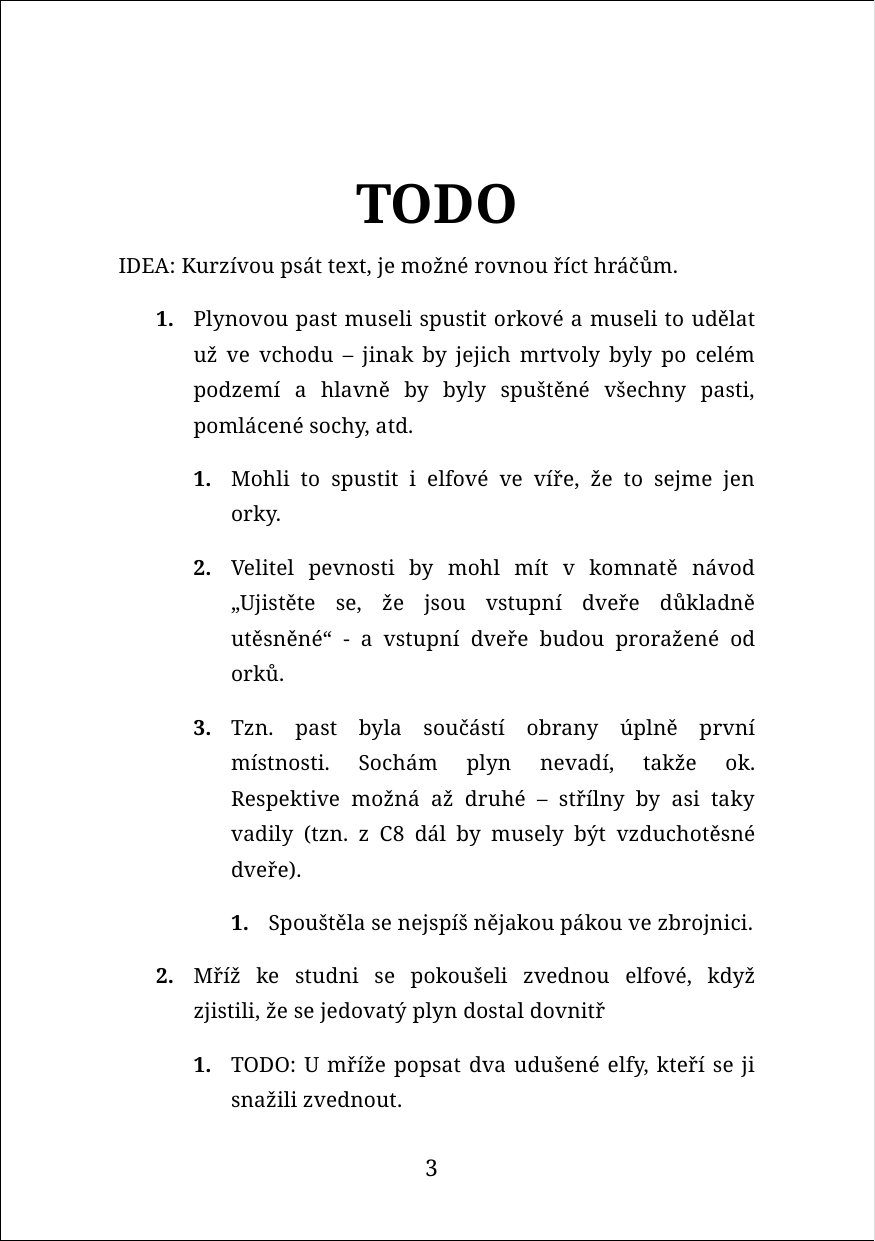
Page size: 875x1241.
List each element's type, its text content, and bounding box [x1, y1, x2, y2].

list Plynovou past museli spustit orkové a museli to udělat už ve vchodu – jinak by jejich mrtvoly byly po celém podzemí a hlavně by byly spuštěné všechny pasti, pomlácené sochy, atd. [156, 304, 756, 439]
list Spouštěla se nejspíš nějakou pákou ve zbrojnici. [231, 908, 756, 936]
text IDEA: Kurzívou psát text, je možné rovnou říct hráčům. [118, 251, 756, 279]
list Mříž ke studni se pokoušeli zvednou elfové, když zjistili, že se jedovatý plyn dostal dovnitř [156, 961, 756, 1025]
subtitle TODO [118, 166, 756, 239]
list Mohli to spustit i elfové ve víře, že to sejme jen orky. [193, 464, 756, 528]
list TODO: U mříže popsat dva udušené elfy, kteří se ji snažili zvednout. [193, 1050, 756, 1114]
list Tzn. past byla součástí obrany úplně první místnosti. Sochám plyn nevadí, takže ok. Respektive možná až druhé – střílny by asi taky vadily (tzn. z C8 dál by musely být vzduchotěsné dveře). [193, 713, 756, 883]
list Velitel pevnosti by mohl mít v komnatě návod „Ujistěte se, že jsou vstupní dveře důkladně utěsněné“ - a vstupní dveře budou proražené od orků. [193, 553, 756, 688]
